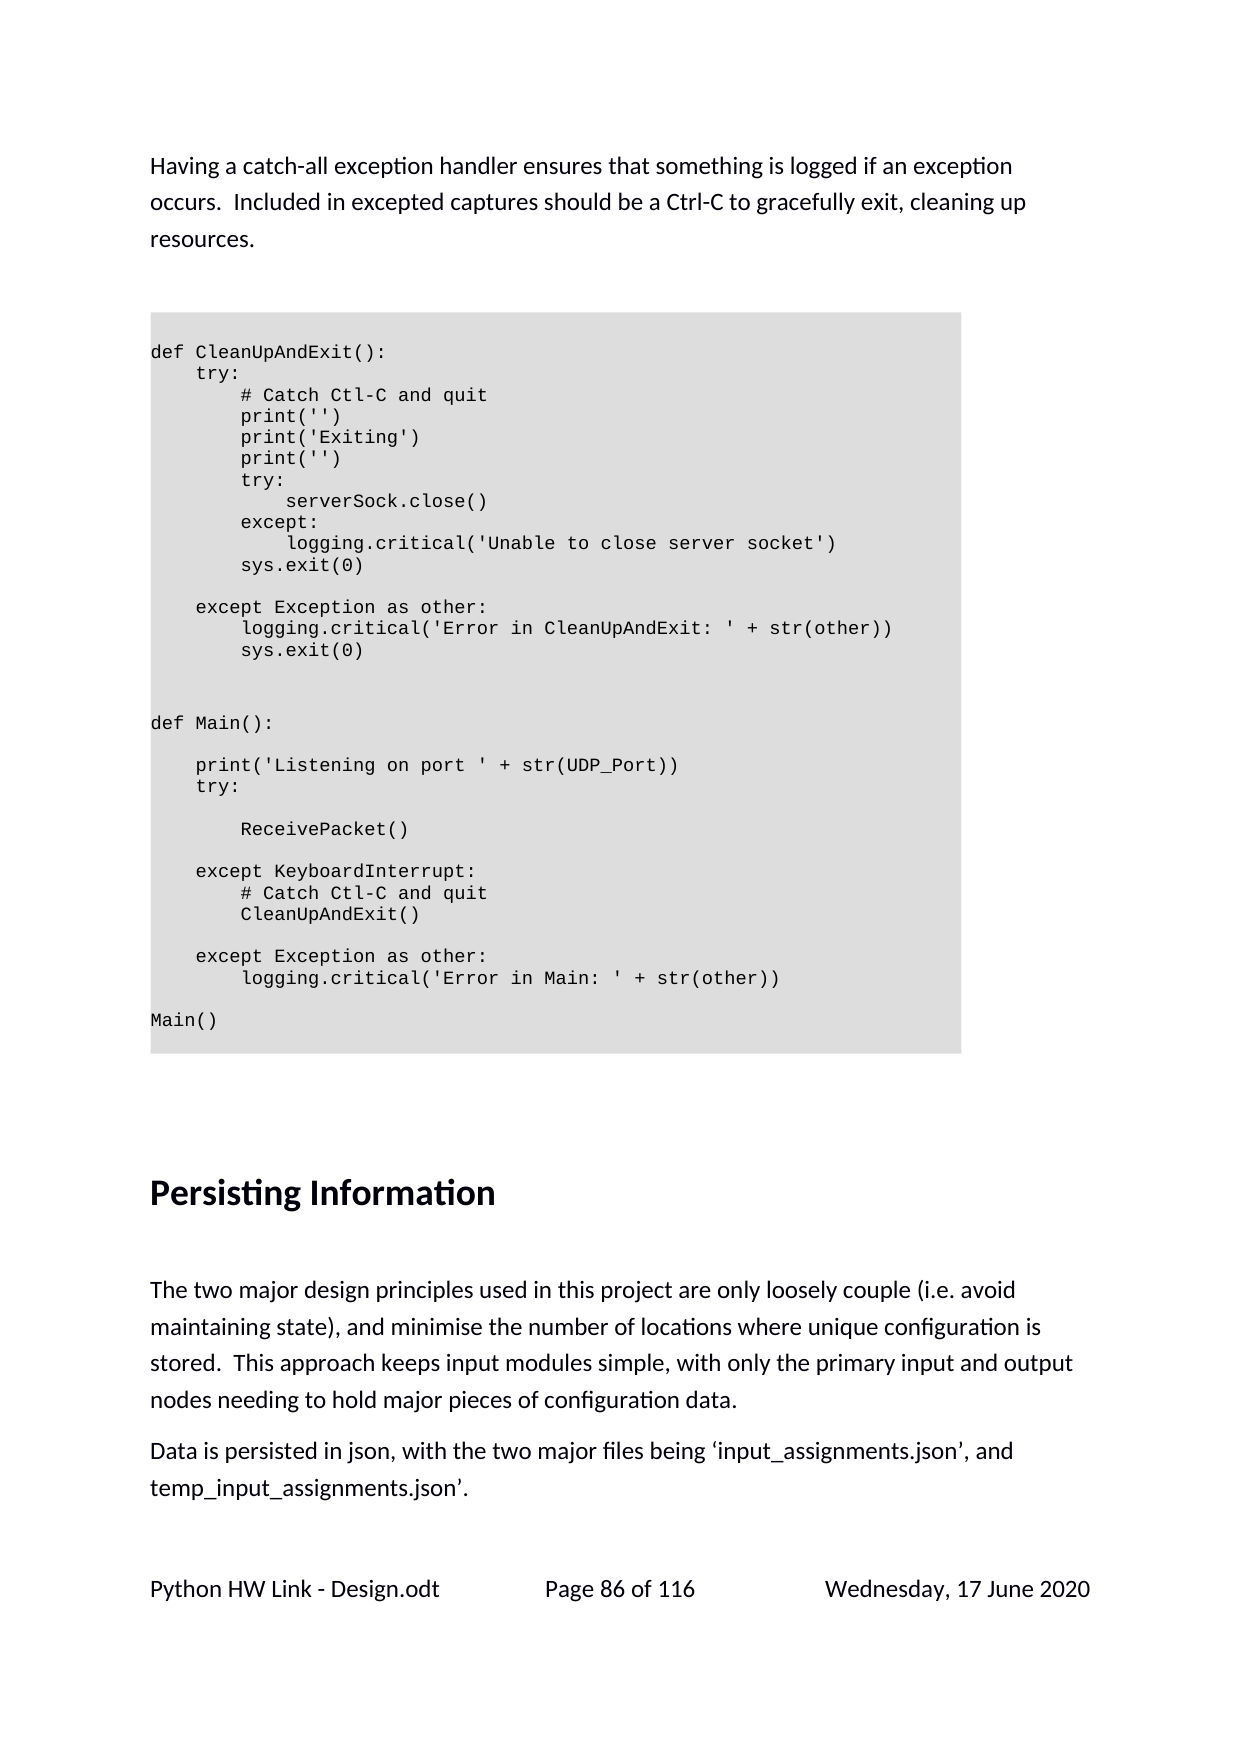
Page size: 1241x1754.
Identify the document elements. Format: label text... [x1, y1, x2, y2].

text The two major design principles used in this project are only loosely couple (i.e. avoid maintaining state), and minimise the number of locations where unique configuration is stored. This approach keeps input modules simple, with only the primary input and output nodes needing to hold major pieces of configuration data. [150, 1274, 1090, 1414]
text Data is persisted in json, with the two major files being ‘input_assignments.json’, and temp_input_assignments.json’. [150, 1435, 1090, 1502]
text Having a catch-all exception handler ensures that something is logged if an exception occurs. Included in excepted captures should be a Ctrl-C to gracefully exit, cleaning up resources. [150, 150, 1090, 254]
subtitle Persisting Information [150, 1169, 1090, 1215]
